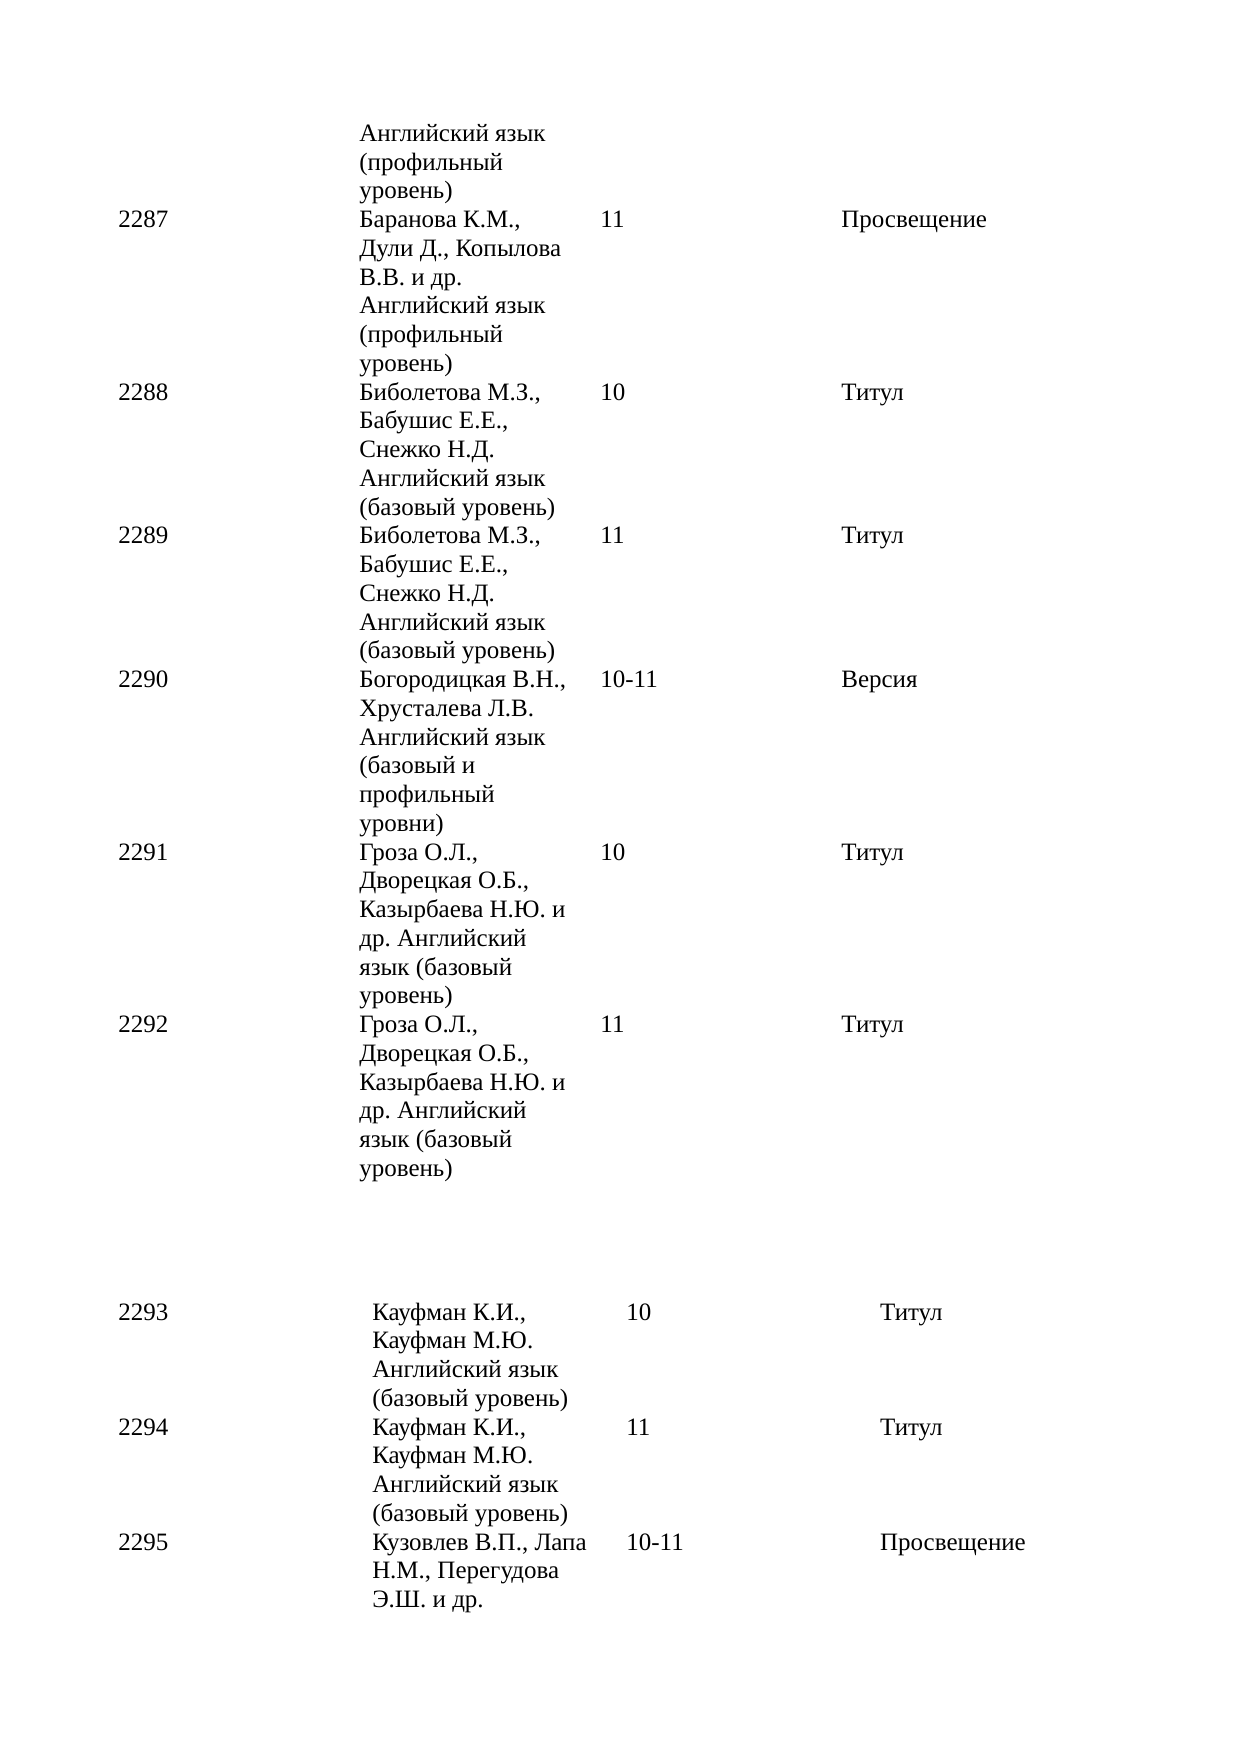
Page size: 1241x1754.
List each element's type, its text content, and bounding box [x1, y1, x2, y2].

table_cell Титул [830, 837, 1071, 1009]
table_cell 2291 [107, 837, 348, 1009]
table_cell Просвещение [869, 1527, 1123, 1621]
table_cell Богородицкая В.Н., Хрусталева Л.В. Английский язык (базовый и профильный уровни) [348, 664, 589, 837]
table_cell [830, 118, 1071, 204]
table_cell [589, 118, 830, 204]
table_cell Титул [830, 377, 1071, 521]
table_cell 10-11 [589, 664, 830, 837]
table_cell 11 [589, 1009, 830, 1182]
table_cell 11 [589, 521, 830, 664]
table_cell 2290 [107, 664, 348, 837]
table_cell Версия [830, 664, 1071, 837]
table_cell Кауфман К.И., Кауфман М.Ю. Английский язык (базовый уровень) [361, 1412, 615, 1527]
table_cell Титул [830, 1009, 1071, 1182]
table_cell [107, 118, 348, 204]
table_cell 11 [615, 1412, 869, 1527]
table_cell Биболетова М.З., Бабушис Е.Е., Снежко Н.Д. Английский язык (базовый уровень) [348, 377, 589, 521]
table_cell Титул [830, 521, 1071, 664]
table_cell Просвещение [830, 204, 1071, 377]
table_header Кауфман К.И., Кауфман М.Ю. Английский язык (базовый уровень) [361, 1297, 615, 1412]
table_cell Кузовлев В.П., Лапа Н.М., Перегудова Э.Ш. и др. [361, 1527, 615, 1621]
table_cell 2289 [107, 521, 348, 664]
table_cell 2294 [107, 1412, 361, 1527]
table_cell Баранова К.М., Дули Д., Копылова В.В. и др. Английский язык (профильный уровень) [348, 204, 589, 377]
table_cell Титул [869, 1412, 1123, 1527]
table_cell Гроза О.Л., Дворецкая О.Б., Казырбаева Н.Ю. и др. Английский язык (базовый уровень) [348, 1009, 589, 1182]
table_cell Гроза О.Л., Дворецкая О.Б., Казырбаева Н.Ю. и др. Английский язык (базовый уровень) [348, 837, 589, 1009]
table_cell 2287 [107, 204, 348, 377]
table_header 10 [615, 1297, 869, 1412]
table_cell 2288 [107, 377, 348, 521]
table_cell 11 [589, 204, 830, 377]
table_cell 10 [589, 837, 830, 1009]
table_cell 10 [589, 377, 830, 521]
table_cell 2292 [107, 1009, 348, 1182]
table_cell 10-11 [615, 1527, 869, 1621]
table_header Титул [869, 1297, 1123, 1412]
table_cell Английский язык (профильный уровень) [348, 118, 589, 204]
table_cell Биболетова М.З., Бабушис Е.Е., Снежко Н.Д. Английский язык (базовый уровень) [348, 521, 589, 664]
table_header 2293 [107, 1297, 361, 1412]
table_cell 2295 [107, 1527, 361, 1621]
